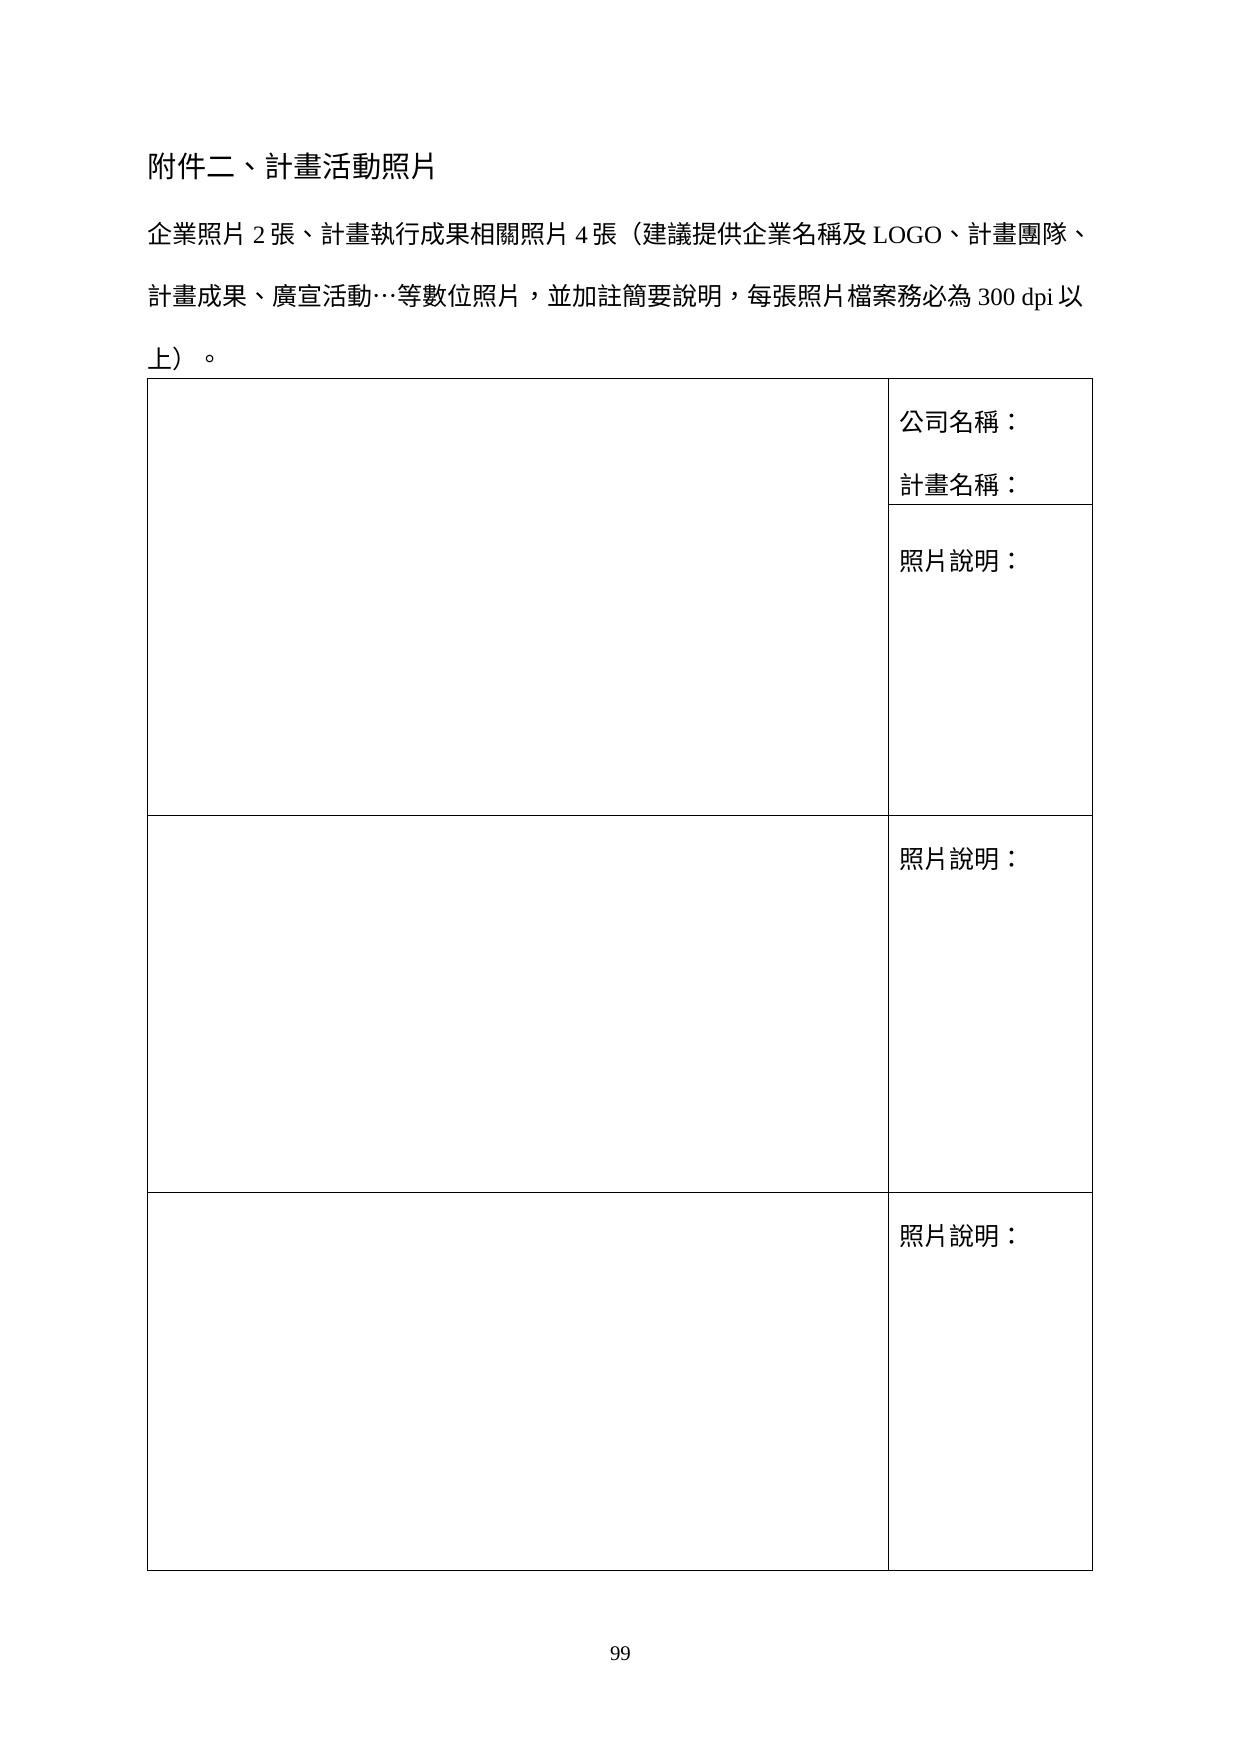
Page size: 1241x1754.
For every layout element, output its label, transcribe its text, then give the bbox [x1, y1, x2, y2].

text 企業照片2張、計畫執行成果相關照片4張（建議提供企業名稱及LOGO、計畫團隊、計畫成果、廣宣活動…等數位照片，並加註簡要說明，每張照片檔案務必為300 dpi以上）。 [148, 191, 1092, 378]
table_cell 照片說明： [889, 1193, 1092, 1570]
table_cell [148, 816, 888, 1192]
text 附件二、計畫活動照片 [148, 123, 1092, 186]
table_header 公司名稱： 計畫名稱： [889, 379, 1092, 504]
table_cell 照片說明： [889, 505, 1092, 815]
table_cell [148, 1193, 888, 1570]
table_header [148, 379, 888, 815]
table_cell 照片說明： [889, 816, 1092, 1192]
